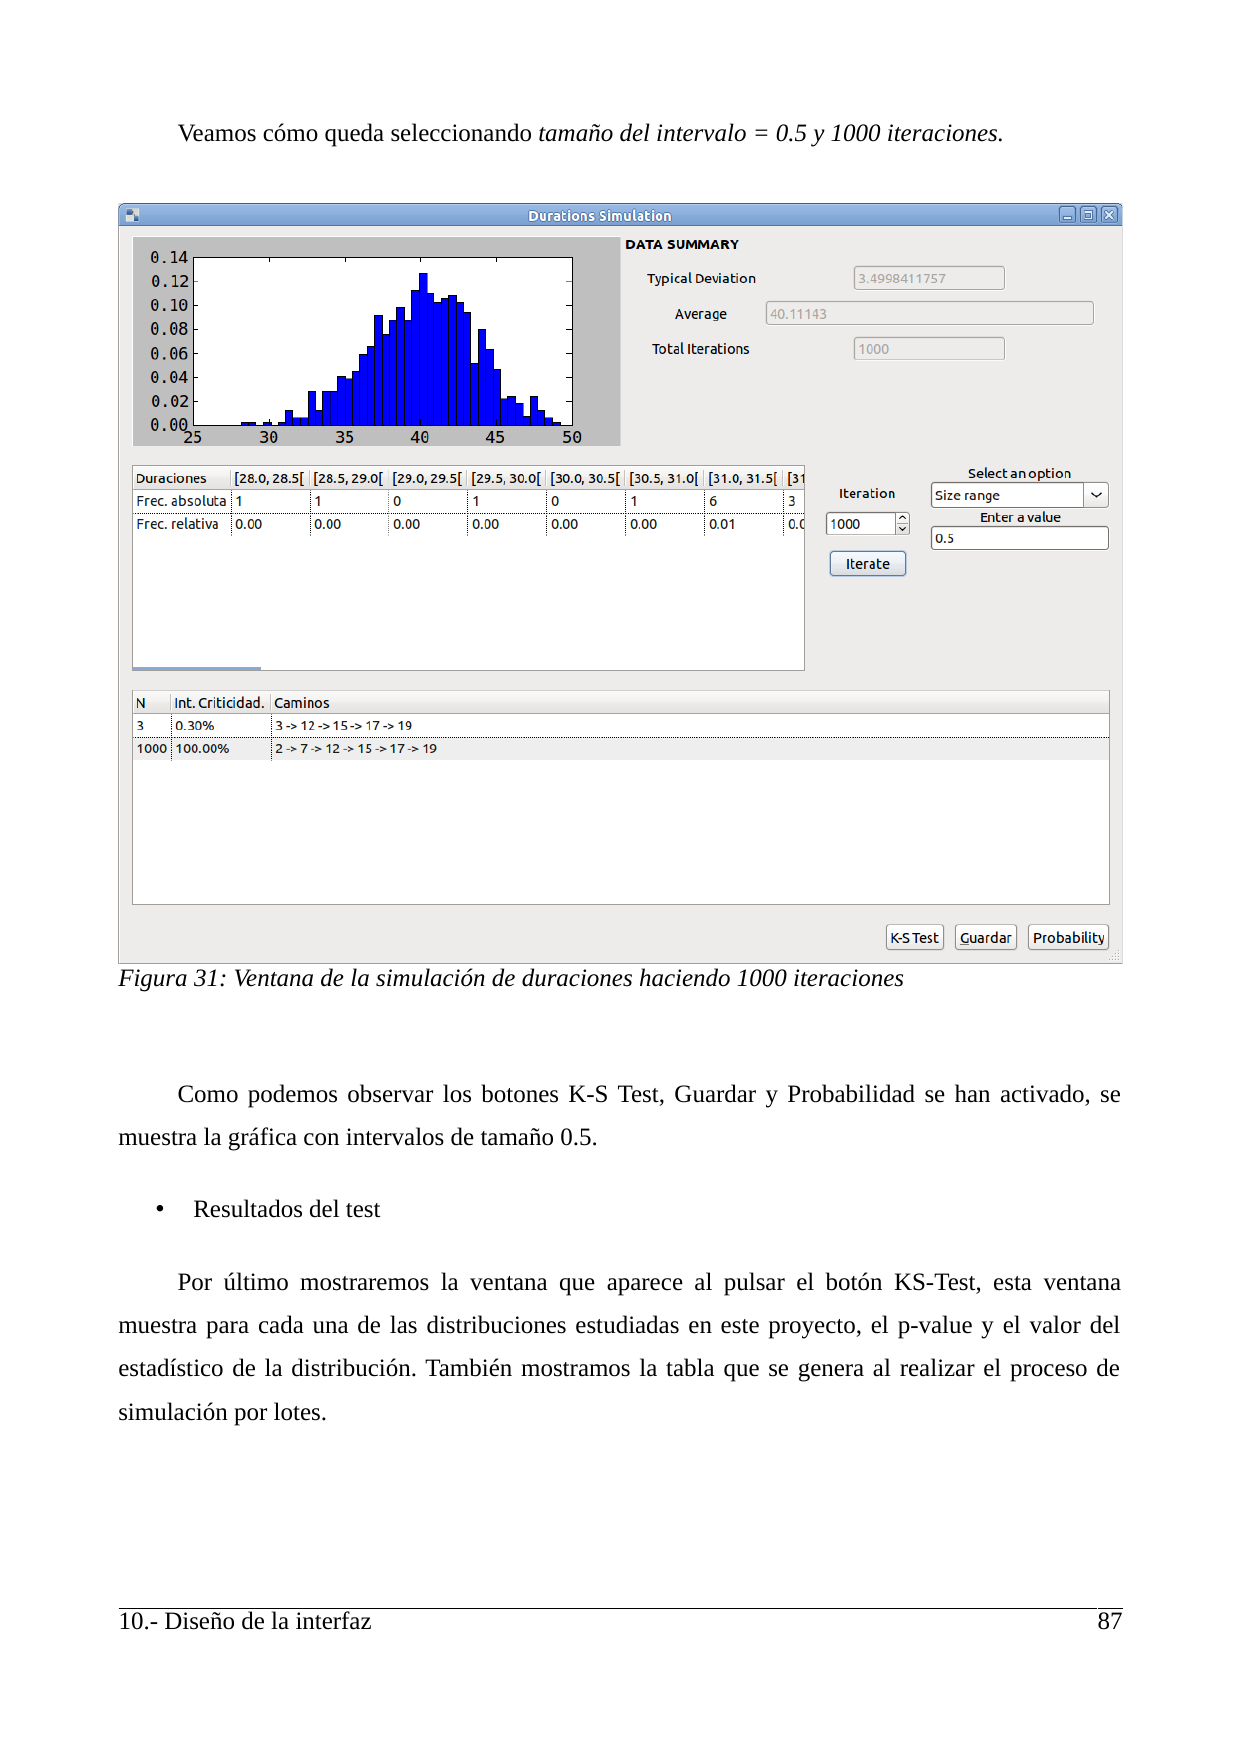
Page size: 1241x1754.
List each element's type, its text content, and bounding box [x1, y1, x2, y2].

text Figura 31: Ventana de la simulación de duraciones haciendo 1000 iteraciones [118, 964, 1122, 992]
picture [118, 203, 1123, 964]
list Resultados del test [156, 1194, 1122, 1223]
text Por último mostraremos la ventana que aparece al pulsar el botón KS-Test, esta ventana muestra para cada una de las distribuciones estudiadas en este proyecto, el p-value y el valor del estadístico de la distribución. También mostramos la tabla que se genera al realizar el proceso de simulación por lotes. [118, 1267, 1122, 1425]
text Veamos cómo queda seleccionando tamaño del intervalo = 0.5 y 1000 iteraciones. [118, 118, 1122, 147]
text Como podemos observar los botones K-S Test, Guardar y Probabilidad se han activado, se muestra la gráfica con intervalos de tamaño 0.5. [118, 1079, 1122, 1151]
